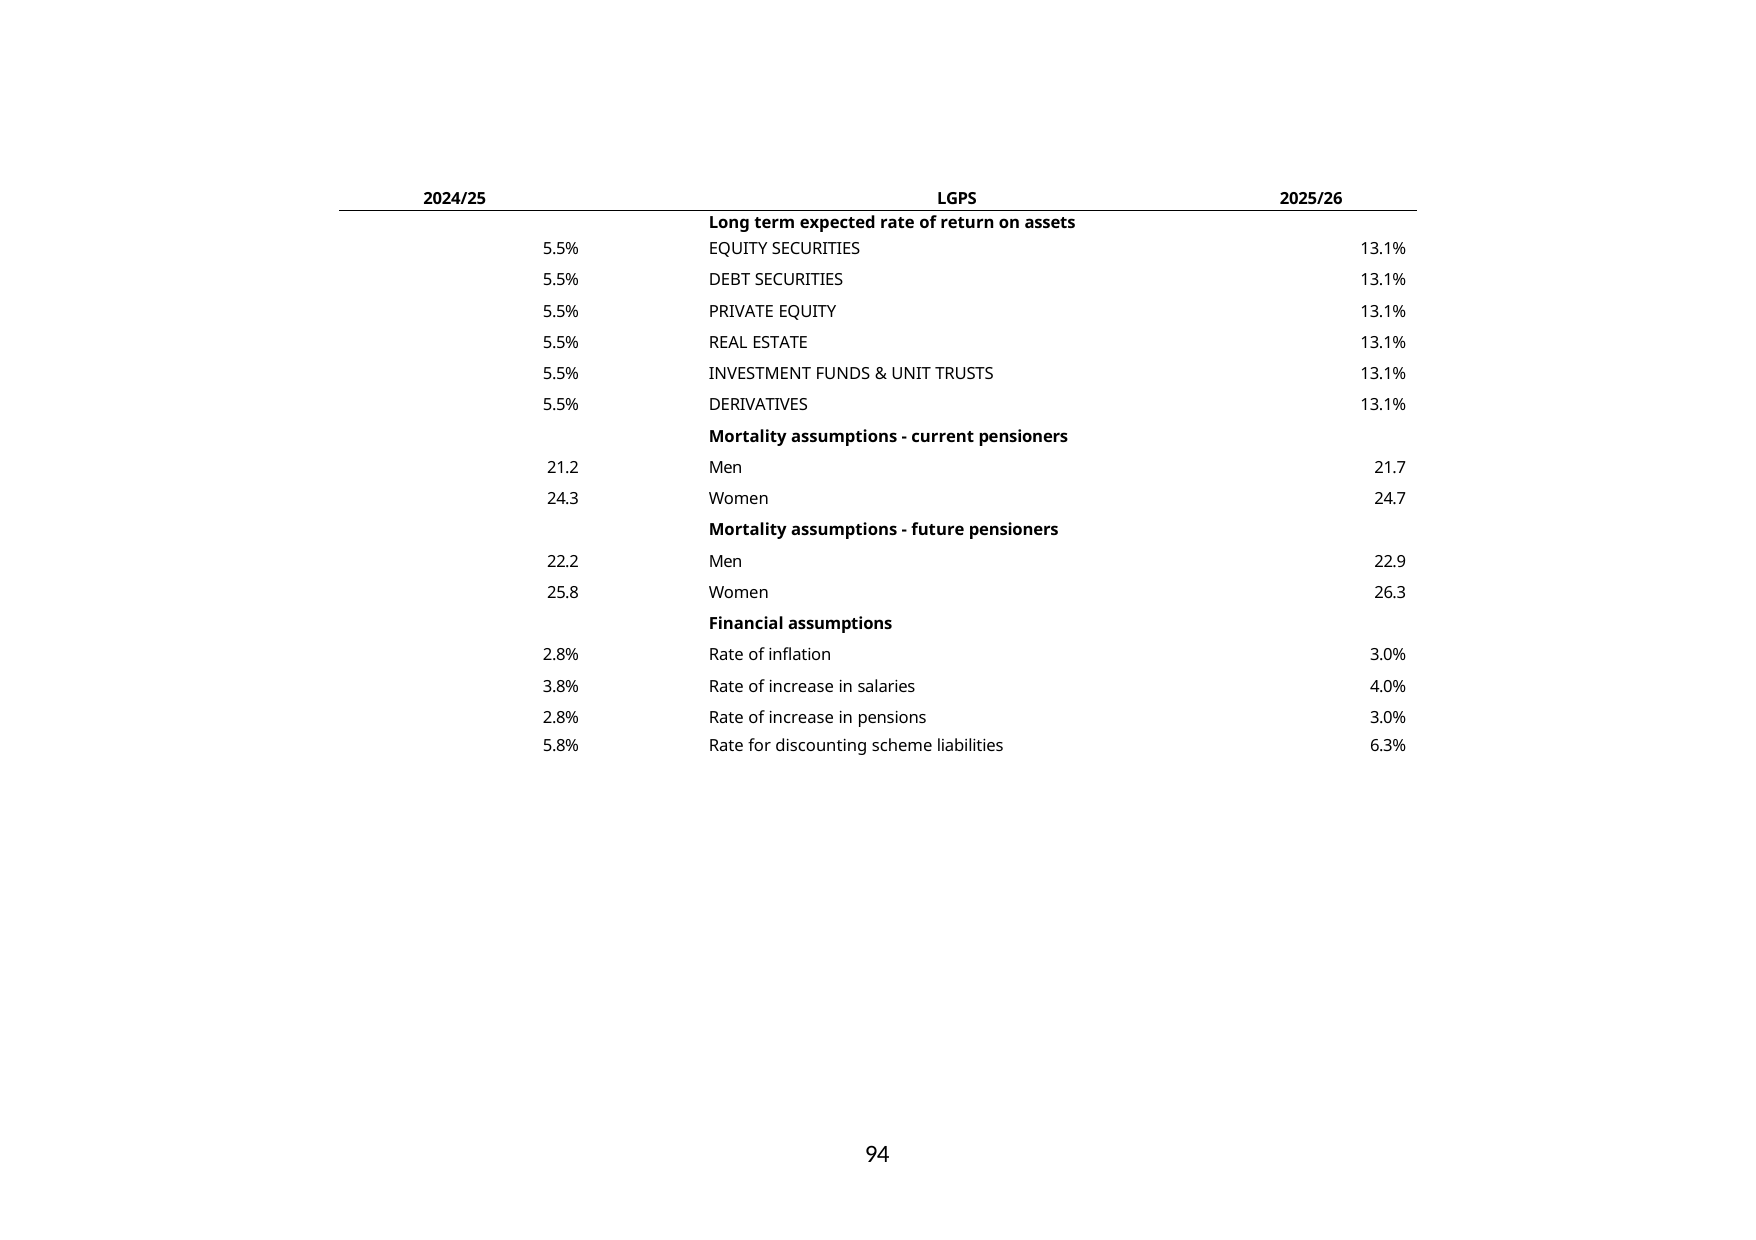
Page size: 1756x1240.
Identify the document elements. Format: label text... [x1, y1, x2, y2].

table_cell 5.5% [339, 388, 644, 419]
table_header LGPS [644, 189, 1153, 210]
table_cell 26.3 [1153, 575, 1417, 606]
table_cell Men [644, 450, 1153, 481]
table_cell Mortality assumptions - future pensioners [644, 513, 1153, 544]
table_cell Rate of inflation [644, 638, 1153, 669]
table_cell Mortality assumptions - current pensioners [644, 419, 1153, 450]
table_cell PRIVATE EQUITY [644, 294, 1153, 325]
table_cell Long term expected rate of return on assets [644, 211, 1153, 234]
table_cell 5.8% [339, 731, 644, 757]
table_cell 4.0% [1153, 669, 1417, 700]
table_cell 21.7 [1153, 450, 1417, 481]
table_cell 13.1% [1153, 294, 1417, 325]
table_cell [339, 211, 644, 234]
table_cell 13.1% [1153, 388, 1417, 419]
table_cell 22.2 [339, 544, 644, 575]
table_cell 24.3 [339, 481, 644, 512]
table_cell [339, 606, 644, 637]
table_cell Financial assumptions [644, 606, 1153, 637]
table_cell [1153, 513, 1417, 544]
table_cell INVESTMENT FUNDS & UNIT TRUSTS [644, 356, 1153, 387]
table_cell 3.8% [339, 669, 644, 700]
table_cell [339, 513, 644, 544]
table_cell EQUITY SECURITIES [644, 234, 1153, 262]
table_cell 5.5% [339, 325, 644, 356]
table_cell Men [644, 544, 1153, 575]
table_cell [1153, 606, 1417, 637]
table_cell 13.1% [1153, 234, 1417, 262]
table_cell Women [644, 481, 1153, 512]
table_header 2025/26 [1153, 189, 1417, 210]
table_cell 25.8 [339, 575, 644, 606]
table_cell REAL ESTATE [644, 325, 1153, 356]
table_cell DERIVATIVES [644, 388, 1153, 419]
table_cell 13.1% [1153, 263, 1417, 294]
table_cell 5.5% [339, 263, 644, 294]
table_cell [339, 419, 644, 450]
table_cell 5.5% [339, 234, 644, 262]
table_cell Women [644, 575, 1153, 606]
table_cell DEBT SECURITIES [644, 263, 1153, 294]
table_cell Rate of increase in salaries [644, 669, 1153, 700]
table_cell 5.5% [339, 294, 644, 325]
table_cell 24.7 [1153, 481, 1417, 512]
table_cell 2.8% [339, 700, 644, 731]
table_cell 13.1% [1153, 356, 1417, 387]
table_cell [1153, 419, 1417, 450]
table_cell 22.9 [1153, 544, 1417, 575]
table_cell 5.5% [339, 356, 644, 387]
table_cell Rate of increase in pensions [644, 700, 1153, 731]
table_cell 3.0% [1153, 700, 1417, 731]
table_header 2024/25 [339, 189, 644, 210]
table_cell 2.8% [339, 638, 644, 669]
table_cell Rate for discounting scheme liabilities [644, 731, 1153, 757]
table_cell 3.0% [1153, 638, 1417, 669]
table_cell 6.3% [1153, 731, 1417, 757]
table_cell [1153, 211, 1417, 234]
table_cell 21.2 [339, 450, 644, 481]
table_cell 13.1% [1153, 325, 1417, 356]
